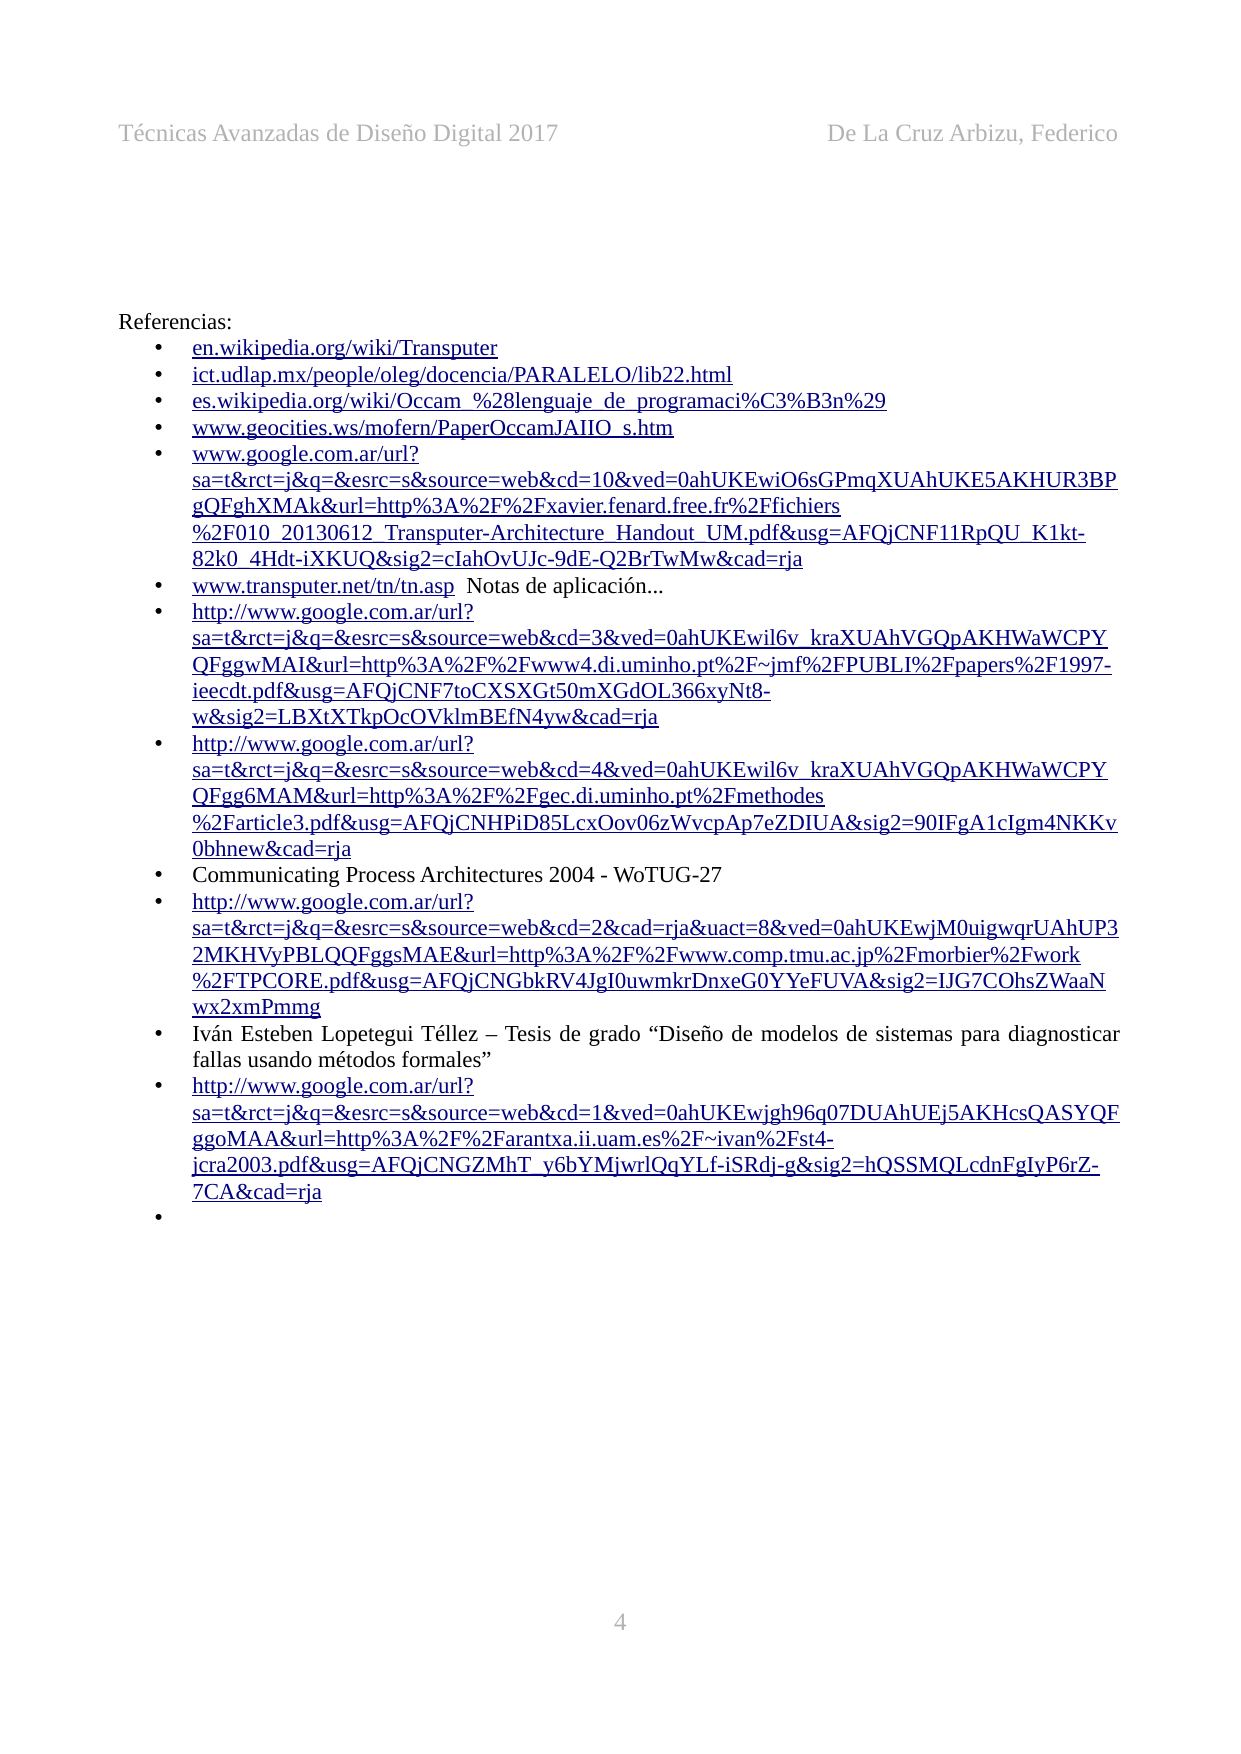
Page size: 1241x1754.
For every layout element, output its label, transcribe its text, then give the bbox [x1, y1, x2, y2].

list Iván Esteben Lopetegui Téllez – Tesis de grado “Diseño de modelos de sistemas para diagnosticar fallas usando métodos formales” [154, 1020, 1122, 1072]
list http://www.google.com.ar/url?sa=t&rct=j&q=&esrc=s&source=web&cd=3&ved=0ahUKEwil6v_kraXUAhVGQpAKHWaWCPYQFggwMAI&url=http%3A%2F%2Fwww4.di.uminho.pt%2F~jmf%2FPUBLI%2Fpapers%2F1997-ieecdt.pdf&usg=AFQjCNF7toCXSXGt50mXGdOL366xyNt8-w&sig2=LBXtXTkpOcOVklmBEfN4yw&cad=rja [154, 598, 1122, 730]
list es.wikipedia.org/wiki/Occam_%28lenguaje_de_programaci%C3%B3n%29 [154, 387, 1122, 413]
list http://www.google.com.ar/url?sa=t&rct=j&q=&esrc=s&source=web&cd=2&cad=rja&uact=8&ved=0ahUKEwjM0uigwqrUAhUP32MKHVyPBLQQFggsMAE&url=http%3A%2F%2Fwww.comp.tmu.ac.jp%2Fmorbier%2Fwork%2FTPCORE.pdf&usg=AFQjCNGbkRV4JgI0uwmkrDnxeG0YYeFUVA&sig2=IJG7COhsZWaaNwx2xmPmmg [154, 888, 1122, 1020]
list Communicating Process Architectures 2004 - WoTUG-27 [154, 862, 1122, 888]
list www.geocities.ws/mofern/PaperOccamJAIIO_s.htm [154, 413, 1122, 440]
list ict.udlap.mx/people/oleg/docencia/PARALELO/lib22.html [154, 361, 1122, 387]
text Referencias: [118, 308, 1122, 334]
list www.google.com.ar/url?sa=t&rct=j&q=&esrc=s&source=web&cd=10&ved=0ahUKEwiO6sGPmqXUAhUKE5AKHUR3BPgQFghXMAk&url=http%3A%2F%2Fxavier.fenard.free.fr%2Ffichiers%2F010_20130612_Transputer-Architecture_Handout_UM.pdf&usg=AFQjCNF11RpQU_K1kt-82k0_4Hdt-iXKUQ&sig2=cIahOvUJc-9dE-Q2BrTwMw&cad=rja [154, 440, 1122, 572]
list http://www.google.com.ar/url?sa=t&rct=j&q=&esrc=s&source=web&cd=4&ved=0ahUKEwil6v_kraXUAhVGQpAKHWaWCPYQFgg6MAM&url=http%3A%2F%2Fgec.di.uminho.pt%2Fmethodes%2Farticle3.pdf&usg=AFQjCNHPiD85LcxOov06zWvcpAp7eZDIUA&sig2=90IFgA1cIgm4NKKv0bhnew&cad=rja [154, 730, 1122, 862]
list www.transputer.net/tn/tn.asp Notas de aplicación... [154, 572, 1122, 598]
list en.wikipedia.org/wiki/Transputer [154, 334, 1122, 361]
list http://www.google.com.ar/url?sa=t&rct=j&q=&esrc=s&source=web&cd=1&ved=0ahUKEwjgh96q07DUAhUEj5AKHcsQASYQFggoMAA&url=http%3A%2F%2Farantxa.ii.uam.es%2F~ivan%2Fst4-jcra2003.pdf&usg=AFQjCNGZMhT_y6bYMjwrlQqYLf-iSRdj-g&sig2=hQSSMQLcdnFgIyP6rZ-7CA&cad=rja [154, 1072, 1122, 1204]
